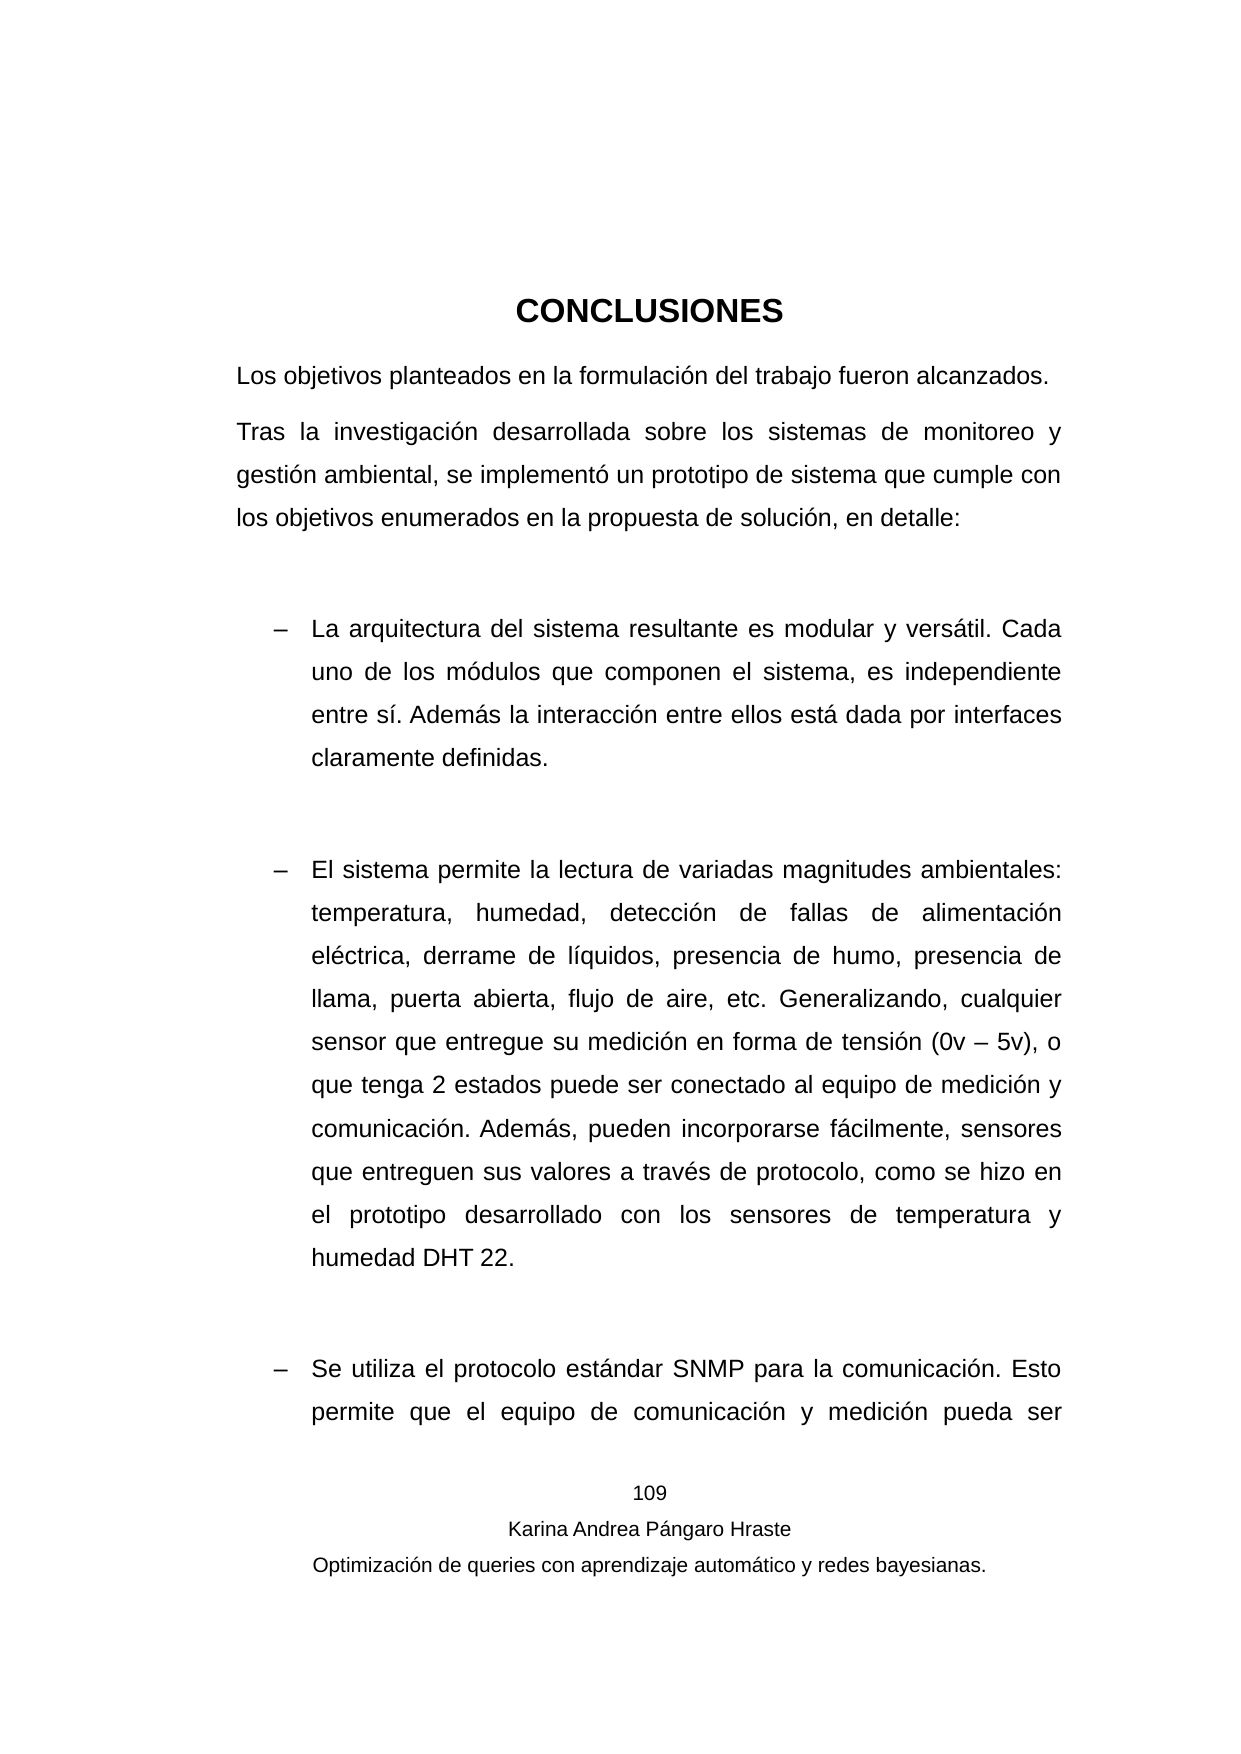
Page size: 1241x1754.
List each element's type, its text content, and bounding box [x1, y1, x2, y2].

list El sistema permite la lectura de variadas magnitudes ambientales: temperatura, humedad, detección de fallas de alimentación eléctrica, derrame de líquidos, presencia de humo, presencia de llama, puerta abierta, flujo de aire, etc. Generalizando, cualquier sensor que entregue su medición en forma de tensión (0v – 5v), o que tenga 2 estados puede ser conectado al equipo de medición y comunicación. Además, pueden incorporarse fácilmente, sensores que entreguen sus valores a través de protocolo, como se hizo en el prototipo desarrollado con los sensores de temperatura y humedad DHT 22. [274, 855, 1063, 1272]
list Se utiliza el protocolo estándar SNMP para la comunicación. Esto permite que el equipo de comunicación y medición pueda ser [274, 1354, 1063, 1426]
text Tras la investigación desarrollada sobre los sistemas de monitoreo y gestión ambiental, se implementó un prototipo de sistema que cumple con los objetivos enumerados en la propuesta de solución, en detalle: [236, 416, 1063, 531]
list La arquitectura del sistema resultante es modular y versátil. Cada uno de los módulos que componen el sistema, es independiente entre sí. Además la interacción entre ellos está dada por interfaces claramente definidas. [274, 614, 1063, 772]
subtitle CONCLUSIONES [236, 291, 1063, 329]
text Los objetivos planteados en la formulación del trabajo fueron alcanzados. [236, 361, 1063, 389]
